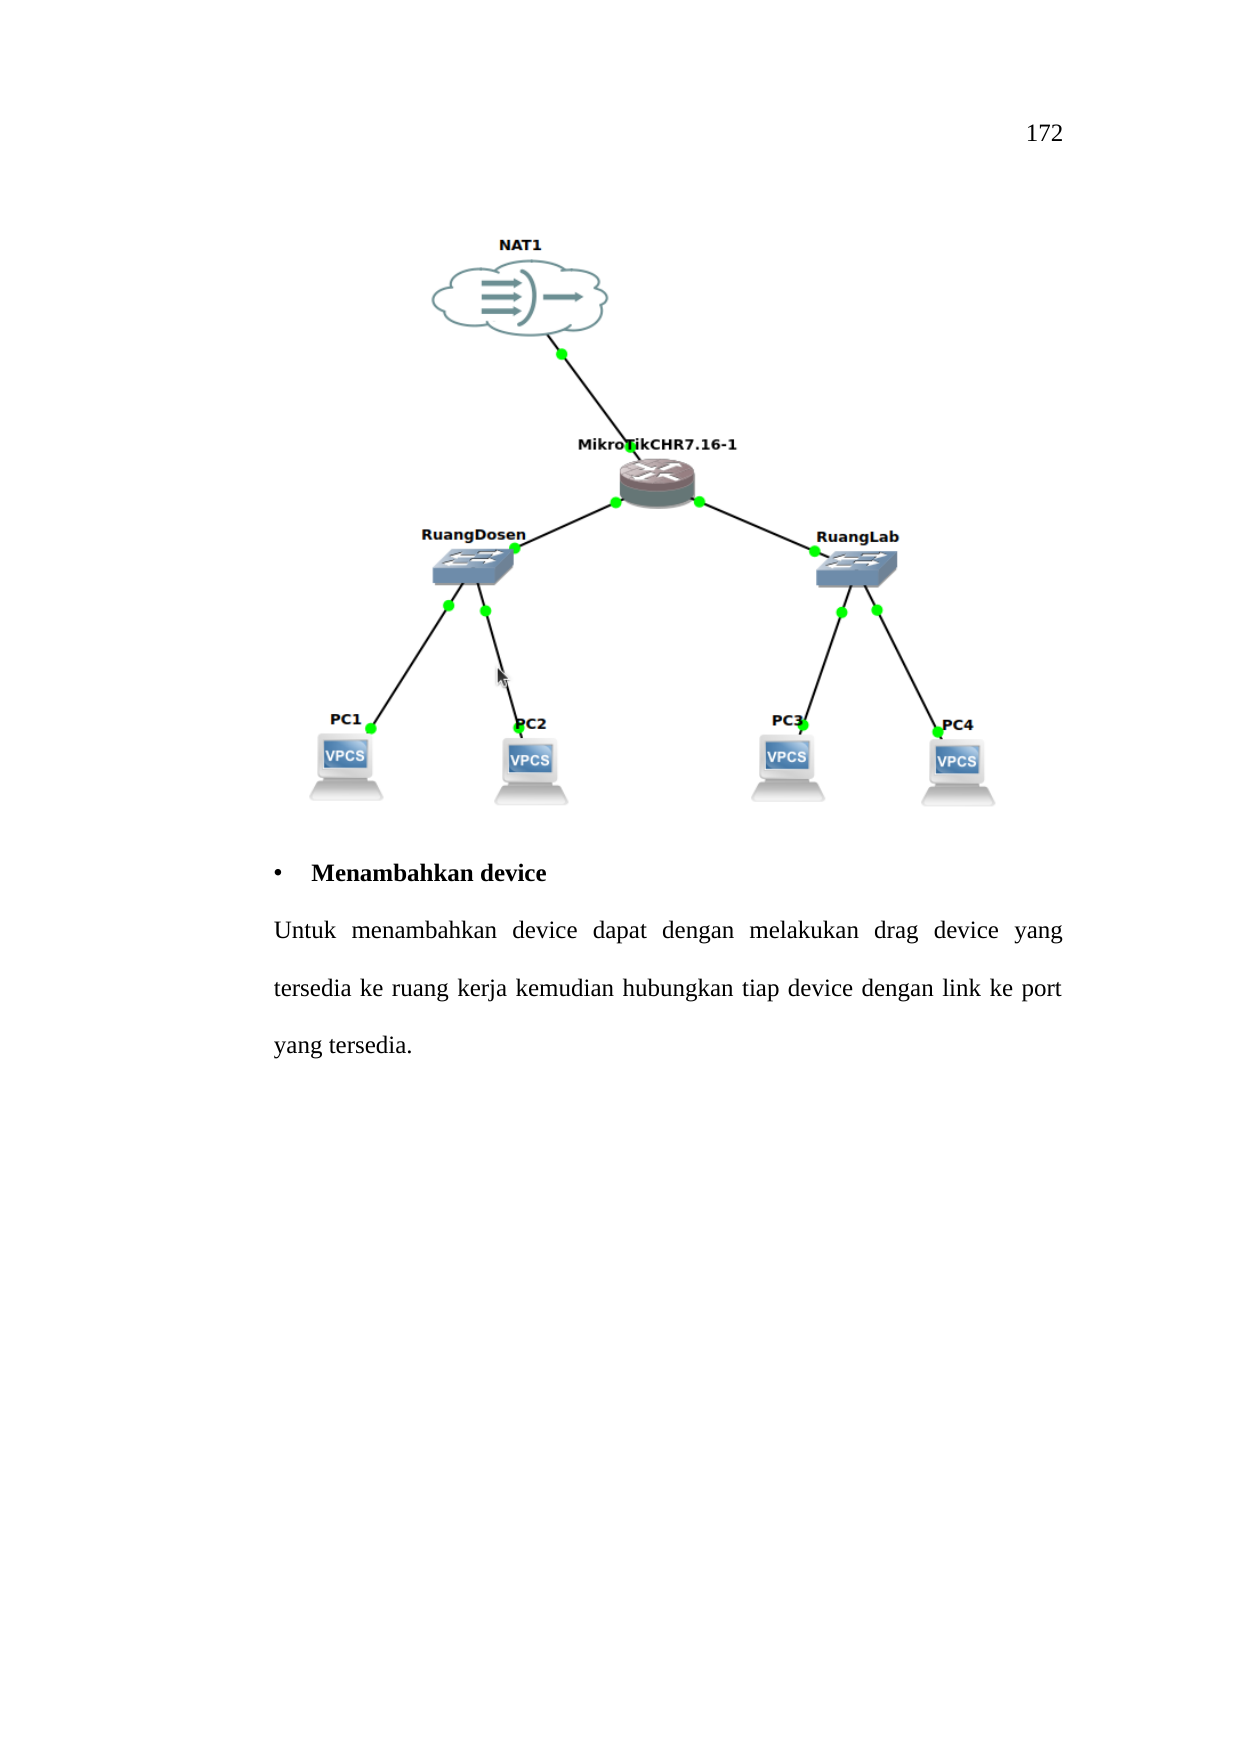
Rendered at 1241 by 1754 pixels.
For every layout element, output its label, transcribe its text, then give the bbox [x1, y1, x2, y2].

picture [282, 208, 1032, 827]
list Menambahkan device [274, 858, 1063, 887]
list Untuk menambahkan device dapat dengan melakukan drag device yang tersedia ke ruang kerja kemudian hubungkan tiap device dengan link ke port yang tersedia. [236, 915, 1063, 1059]
